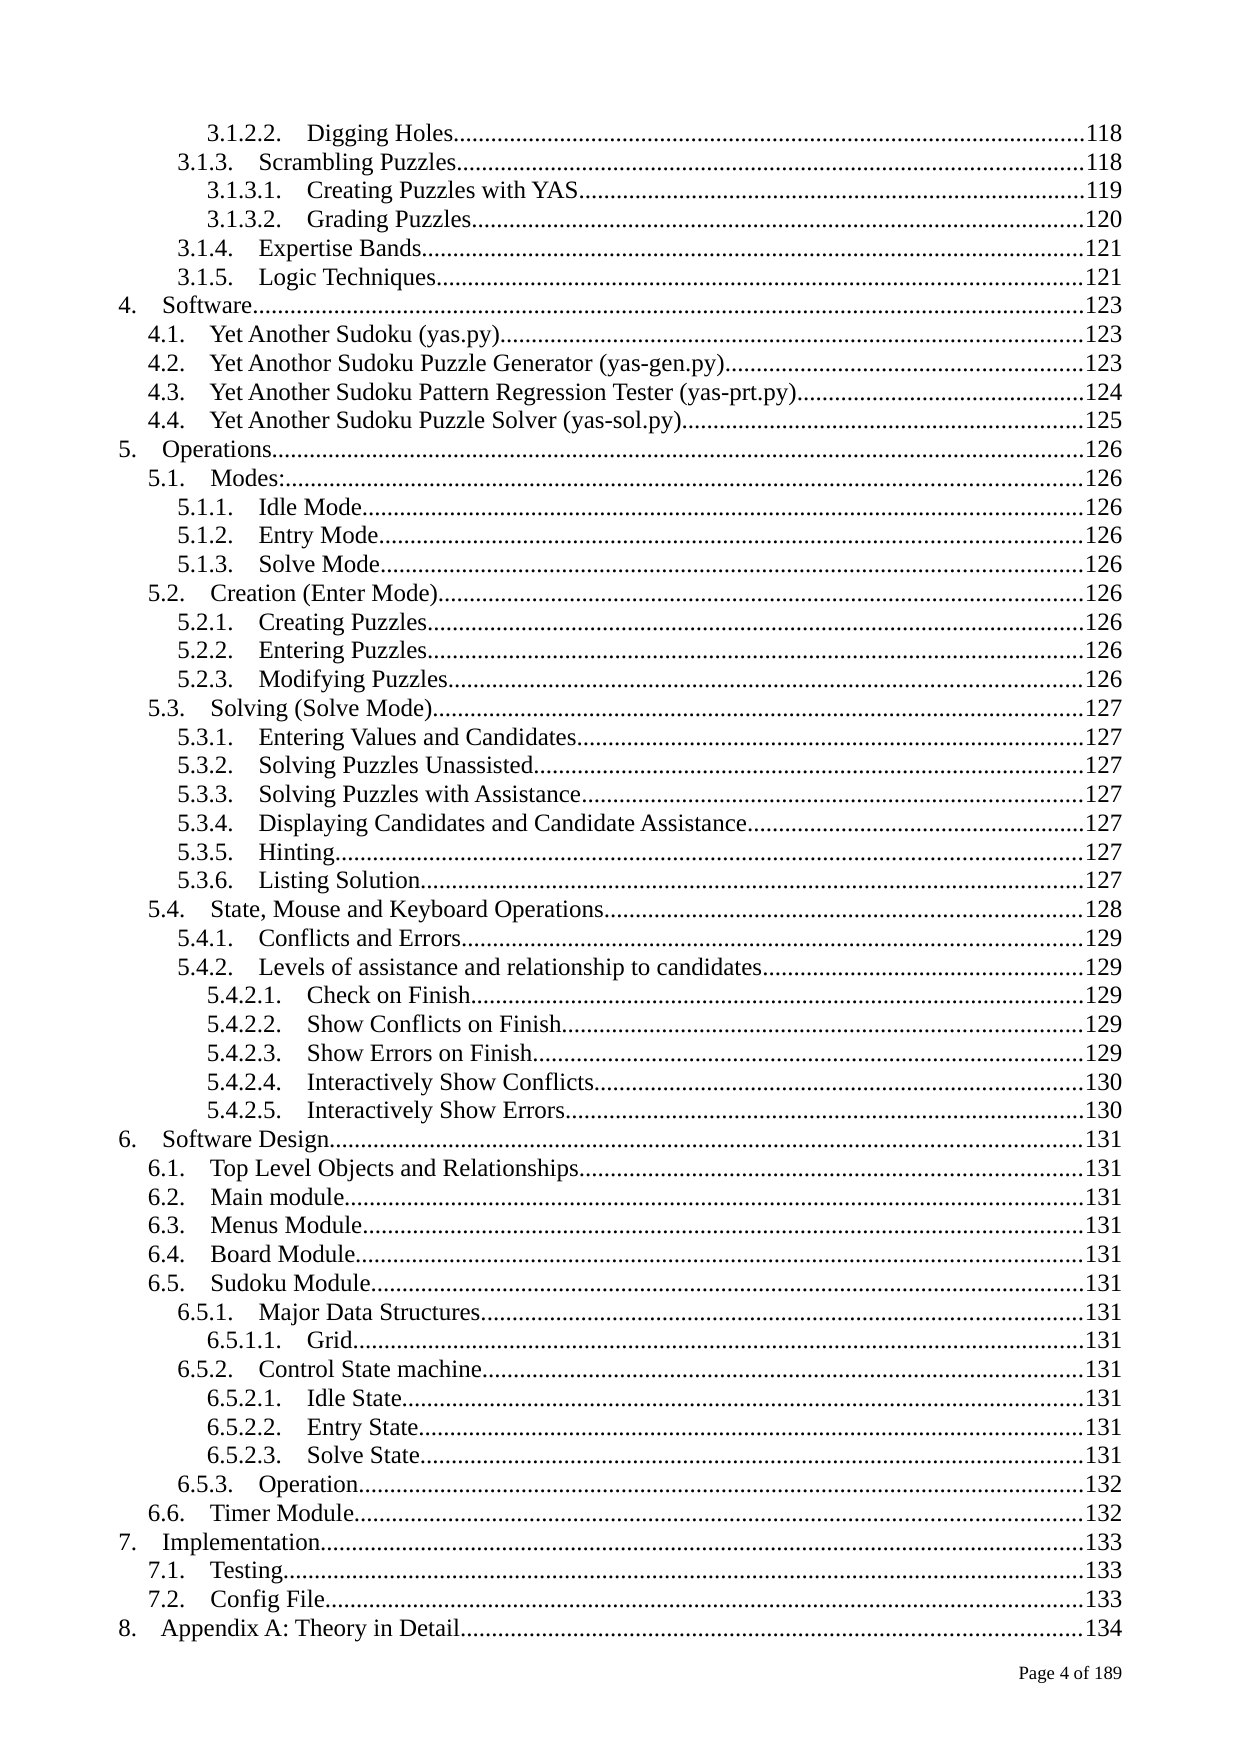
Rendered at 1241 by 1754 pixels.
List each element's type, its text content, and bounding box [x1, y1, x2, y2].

text 4.4. Yet Another Sudoku Puzzle Solver (yas-sol.py) 125 [148, 406, 1122, 434]
text 6.5. Sudoku Module 131 [148, 1268, 1122, 1297]
text 5.1.2. Entry Mode 126 [177, 521, 1122, 549]
text 5.3. Solving (Solve Mode) 127 [148, 693, 1122, 722]
text 5.4.2.1. Check on Finish. 129 [207, 981, 1122, 1009]
text 6.3. Menus Module 131 [148, 1211, 1122, 1239]
text 3.1.2.2. Digging Holes 118 [207, 118, 1122, 147]
text 5.4.1. Conflicts and Errors 129 [177, 923, 1122, 952]
text 7.2. Config File 133 [148, 1584, 1122, 1613]
text 5.2.2. Entering Puzzles 126 [177, 636, 1122, 664]
text 5.1.1. Idle Mode 126 [177, 492, 1122, 521]
text 6.5.2. Control State machine 131 [177, 1354, 1122, 1383]
text 4.1. Yet Another Sudoku (yas.py) 123 [148, 319, 1122, 348]
text 6.2. Main module 131 [148, 1182, 1122, 1211]
text 6.5.1. Major Data Structures. 131 [177, 1297, 1122, 1326]
text 5.4. State, Mouse and Keyboard Operations 128 [148, 894, 1122, 923]
text 5.2.3. Modifying Puzzles 126 [177, 664, 1122, 693]
text 5.4.2. Levels of assistance and relationship to candidates 129 [177, 952, 1122, 981]
text 5.3.3. Solving Puzzles with Assistance 127 [177, 779, 1122, 808]
text 3.1.5. Logic Techniques 121 [177, 262, 1122, 291]
text 3.1.4. Expertise Bands 121 [177, 233, 1122, 262]
text 4.2. Yet Anothor Sudoku Puzzle Generator (yas-gen.py) 123 [148, 348, 1122, 377]
text 5.4.2.3. Show Errors on Finish 129 [207, 1038, 1122, 1067]
text 8. Appendix A: Theory in Detail 134 [118, 1613, 1122, 1642]
text 5.4.2.2. Show Conflicts on Finish 129 [207, 1009, 1122, 1038]
text 5.4.2.4. Interactively Show Conflicts 130 [207, 1067, 1122, 1096]
text 5.4.2.5. Interactively Show Errors 130 [207, 1096, 1122, 1124]
text 6.1. Top Level Objects and Relationships 131 [148, 1153, 1122, 1182]
text 3.1.3. Scrambling Puzzles 118 [177, 147, 1122, 176]
text 5.2.1. Creating Puzzles 126 [177, 607, 1122, 636]
text 5.3.5. Hinting 127 [177, 837, 1122, 866]
text 5.3.6. Listing Solution 127 [177, 866, 1122, 894]
text 4.3. Yet Another Sudoku Pattern Regression Tester (yas-prt.py) 124 [148, 377, 1122, 406]
text 7.1. Testing 133 [148, 1556, 1122, 1584]
text 3.1.3.2. Grading Puzzles 120 [207, 204, 1122, 233]
text 6.4. Board Module 131 [148, 1239, 1122, 1268]
text 6.5.2.3. Solve State 131 [207, 1441, 1122, 1469]
text 6.5.1.1. Grid. 131 [207, 1326, 1122, 1354]
text 3.1.3.1. Creating Puzzles with YAS 119 [207, 176, 1122, 204]
text 6.5.2.2. Entry State 131 [207, 1412, 1122, 1441]
text 5.3.2. Solving Puzzles Unassisted 127 [177, 751, 1122, 779]
text 5.1.3. Solve Mode 126 [177, 549, 1122, 578]
text 6. Software Design 131 [118, 1124, 1122, 1153]
text 5.2. Creation (Enter Mode) 126 [148, 578, 1122, 607]
text 7. Implementation 133 [118, 1527, 1122, 1556]
text 6.5.2.1. Idle State 131 [207, 1383, 1122, 1412]
text 6.5.3. Operation 132 [177, 1469, 1122, 1498]
text 5.3.1. Entering Values and Candidates 127 [177, 722, 1122, 751]
text 4. Software 123 [118, 291, 1122, 319]
text 5.3.4. Displaying Candidates and Candidate Assistance 127 [177, 808, 1122, 837]
text 5. Operations 126 [118, 434, 1122, 463]
text 6.6. Timer Module 132 [148, 1498, 1122, 1527]
text 5.1. Modes: 126 [148, 463, 1122, 492]
